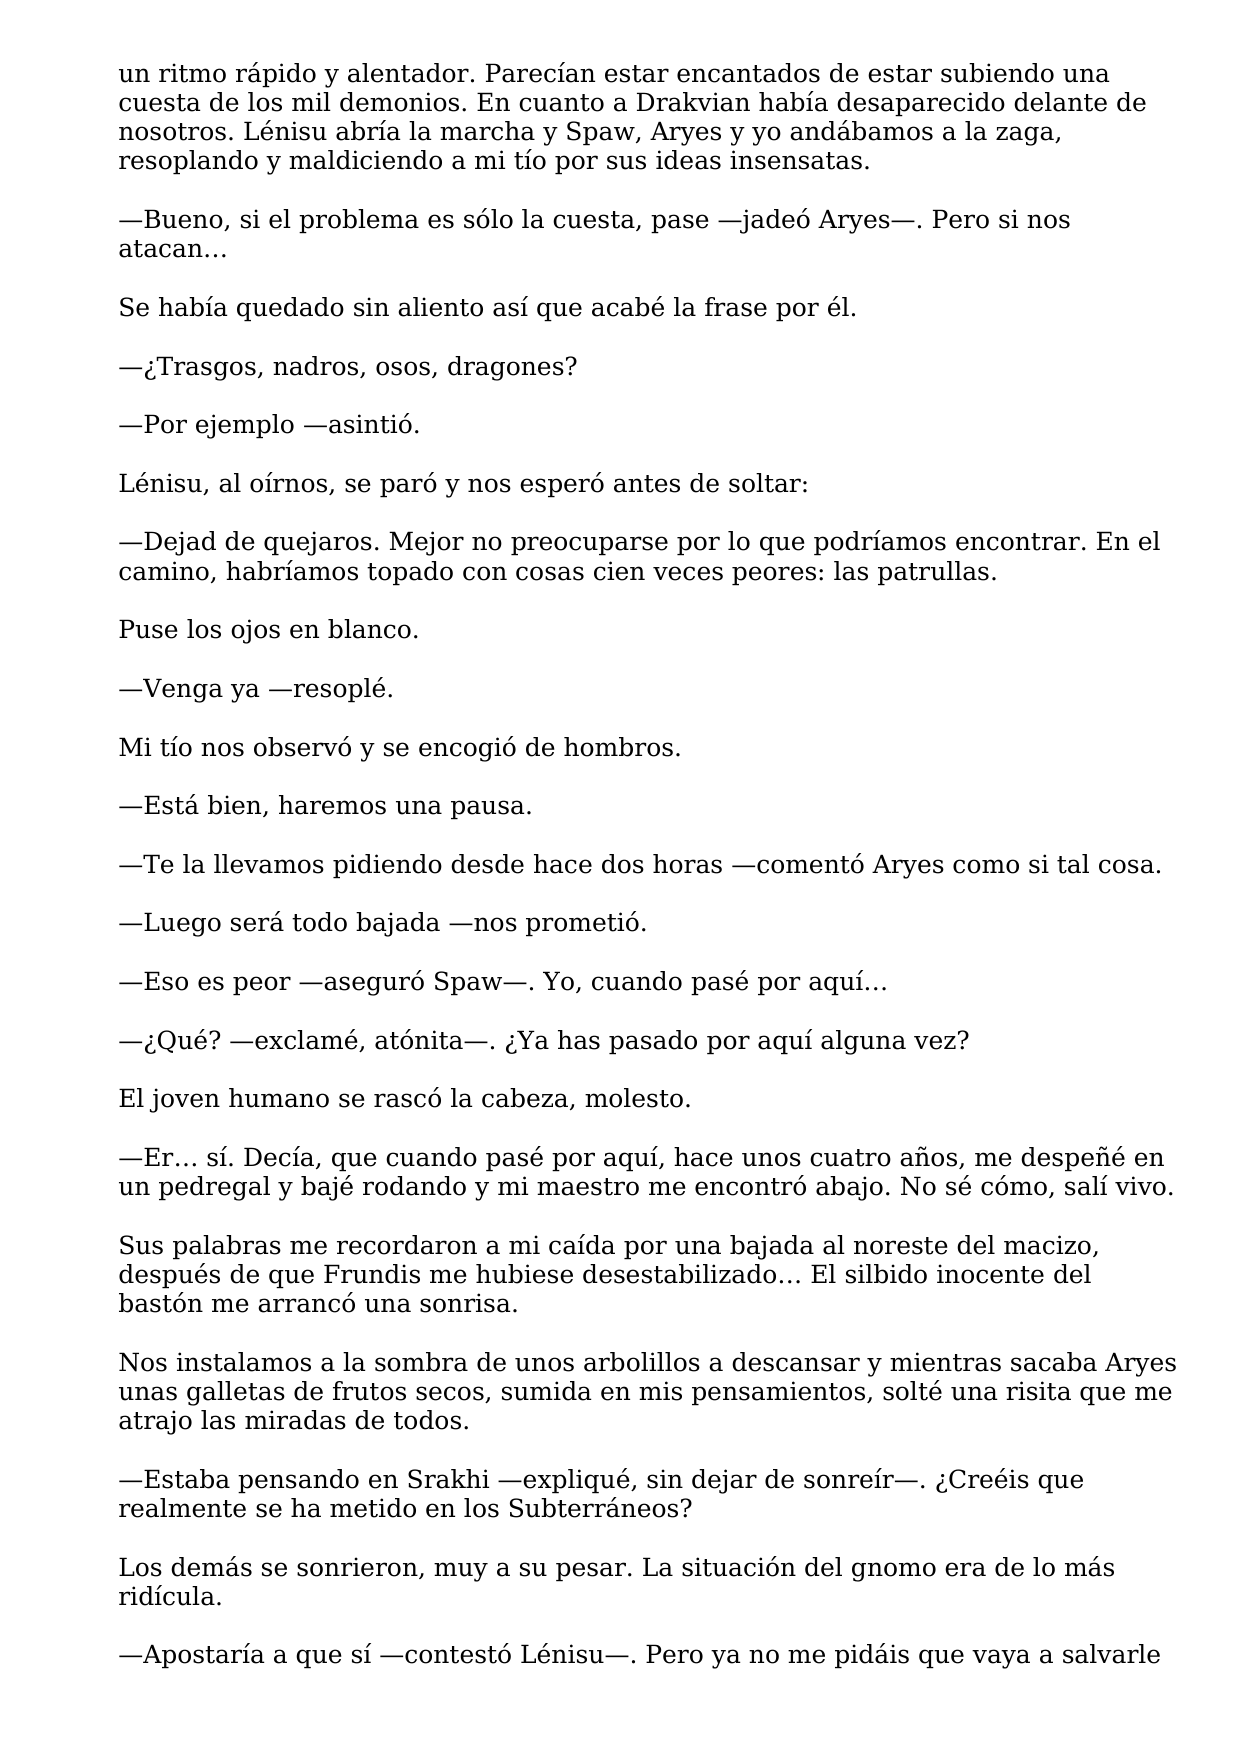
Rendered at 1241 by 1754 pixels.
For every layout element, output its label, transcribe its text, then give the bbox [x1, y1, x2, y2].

text —Venga ya —resoplé. [118, 674, 1181, 703]
text Puse los ojos en blanco. [118, 615, 1181, 644]
text —Apostaría a que sí —contestó Lénisu—. Pero ya no me pidáis que vaya a salvarle [118, 1641, 1181, 1670]
text —Bueno, si el problema es sólo la cuesta, pase —jadeó Aryes—. Pero si nos atacan… [118, 205, 1181, 263]
text —Luego será todo bajada —nos prometió. [118, 909, 1181, 938]
text Nos instalamos a la sombra de unos arbolillos a descansar y mientras sacaba Aryes unas galletas de frutos secos, sumida en mis pensamientos, solté una risita que me atrajo las miradas de todos. [118, 1348, 1181, 1436]
text —Er… sí. Decía, que cuando pasé por aquí, hace unos cuatro años, me despeñé en un pedregal y bajé rodando y mi maestro me encontró abajo. No sé cómo, salí vivo. [118, 1143, 1181, 1202]
text —¿Qué? —exclamé, atónita—. ¿Ya has pasado por aquí alguna vez? [118, 1026, 1181, 1055]
text —Eso es peor —aseguró Spaw—. Yo, cuando pasé por aquí… [118, 967, 1181, 996]
text Los demás se sonrieron, muy a su pesar. La situación del gnomo era de lo más ridícula. [118, 1553, 1181, 1611]
text —¿Trasgos, nadros, osos, dragones? [118, 352, 1181, 381]
text Mi tío nos observó y se encogió de hombros. [118, 733, 1181, 762]
text —Por ejemplo —asintió. [118, 410, 1181, 439]
text —Dejad de quejaros. Mejor no preocuparse por lo que podríamos encontrar. En el camino, habríamos topado con cosas cien veces peores: las patrullas. [118, 528, 1181, 586]
text Se había quedado sin aliento así que acabé la frase por él. [118, 293, 1181, 322]
text El joven humano se rascó la cabeza, molesto. [118, 1084, 1181, 1114]
text Sus palabras me recordaron a mi caída por una bajada al noreste del macizo, después de que Frundis me hubiese desestabilizado… El silbido inocente del bastón me arrancó una sonrisa. [118, 1231, 1181, 1318]
text —Estaba pensando en Srakhi —expliqué, sin dejar de sonreír—. ¿Creéis que realmente se ha metido en los Subterráneos? [118, 1465, 1181, 1523]
text un ritmo rápido y alentador. Parecían estar encantados de estar subiendo una cuesta de los mil demonios. En cuanto a Drakvian había desaparecido delante de nosotros. Lénisu abría la marcha y Spaw, Aryes y yo andábamos a la zaga, resoplando y maldiciendo a mi tío por sus ideas insensatas. [118, 59, 1181, 176]
text Lénisu, al oírnos, se paró y nos esperó antes de soltar: [118, 469, 1181, 498]
text —Te la llevamos pidiendo desde hace dos horas —comentó Aryes como si tal cosa. [118, 850, 1181, 879]
text —Está bien, haremos una pausa. [118, 791, 1181, 821]
